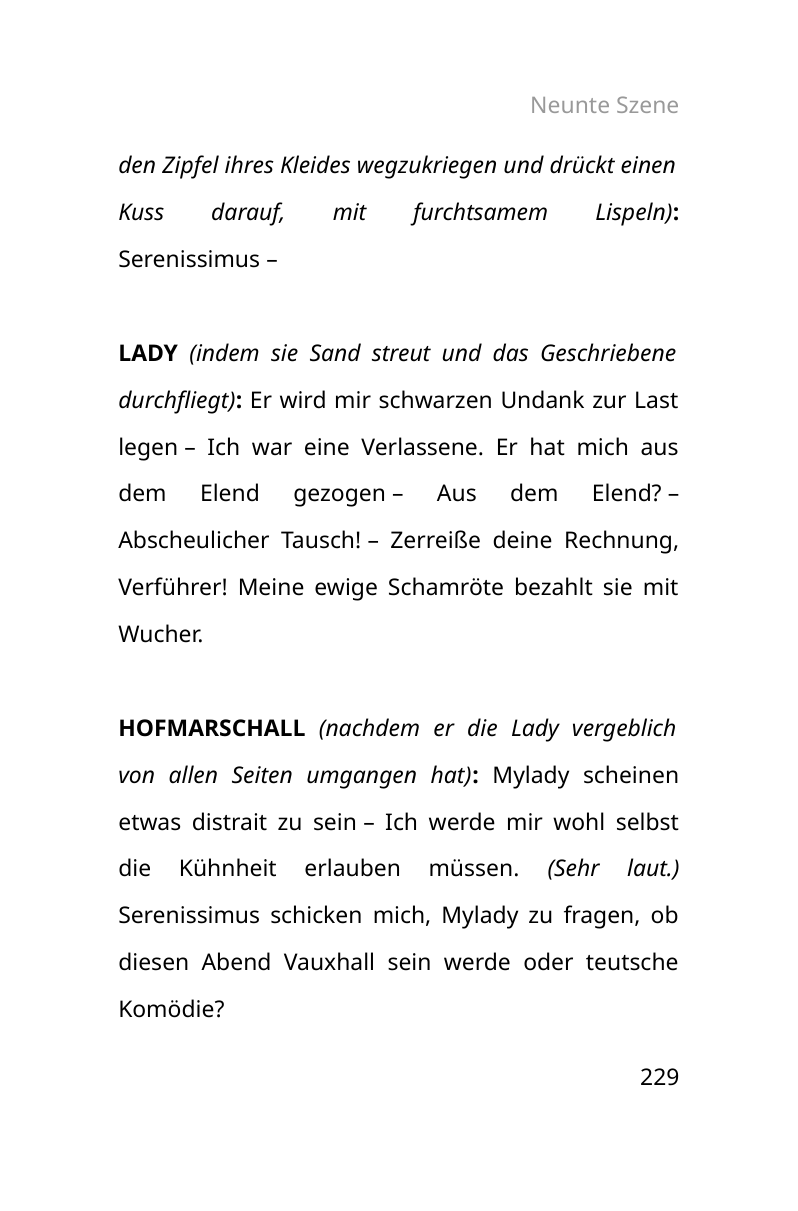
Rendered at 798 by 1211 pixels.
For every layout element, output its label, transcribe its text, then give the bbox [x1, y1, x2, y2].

text LADY (indem sie Sand streut und das Geschriebene durchfliegt): Er wird mir schwarzen Undank zur Last legen – Ich war eine Verlassene. Er hat mich aus dem Elend gezogen – Aus dem Elend? – Abscheulicher Tausch! – Zerreiße deine Rechnung, Verführer! Meine ewige Schamröte bezahlt sie mit Wucher. [118, 302, 679, 649]
text den Zipfel ihres Kleides wegzukriegen und drückt einen Kuss darauf, mit furchtsamem Lispeln): Serenissimus – [118, 149, 679, 274]
text HOFMARSCHALL (nachdem er die Lady vergeblich von allen Seiten umgangen hat): Mylady scheinen etwas distrait zu sein – Ich werde mir wohl selbst die Kühnheit erlauben müssen. (Sehr laut.) Serenissimus schicken mich, Mylady zu fragen, ob diesen Abend Vauxhall sein werde oder teutsche Komödie? [118, 677, 679, 1024]
